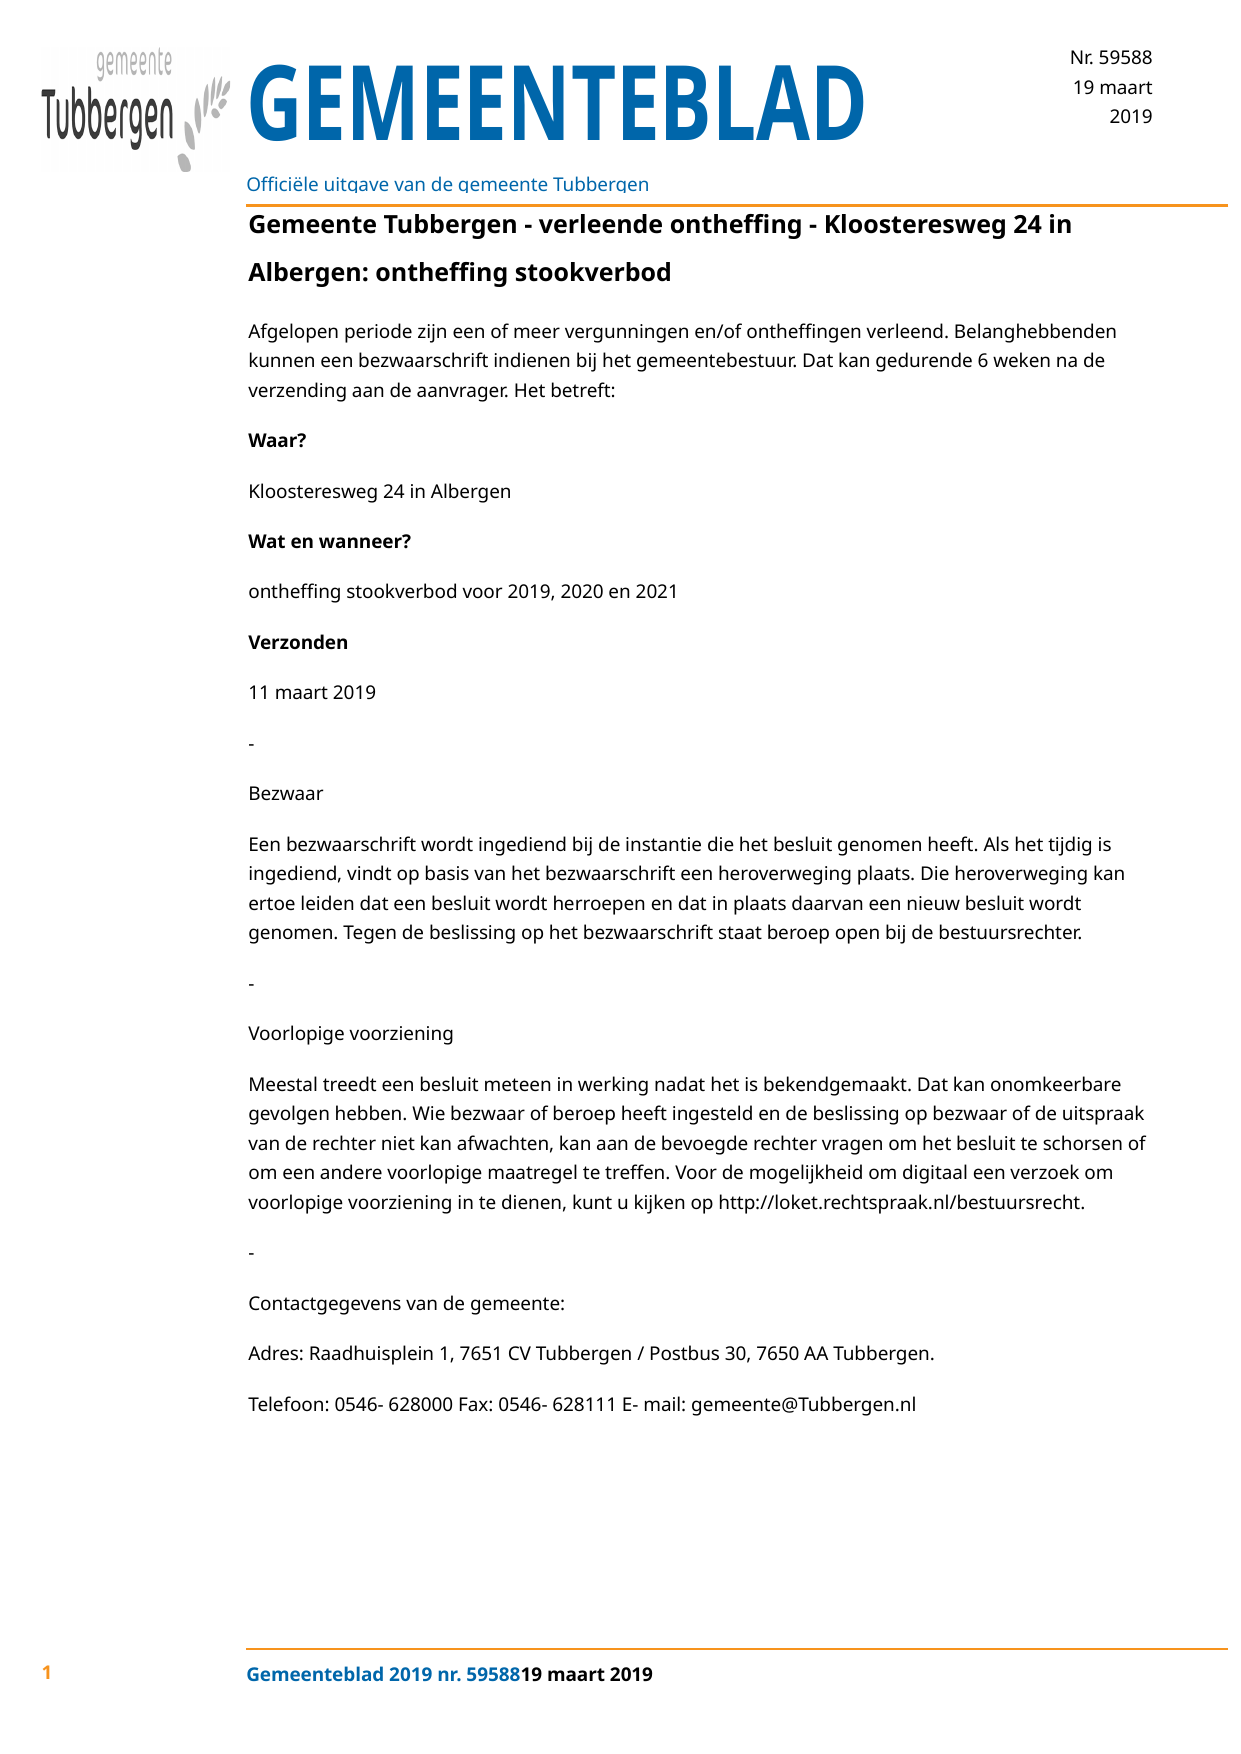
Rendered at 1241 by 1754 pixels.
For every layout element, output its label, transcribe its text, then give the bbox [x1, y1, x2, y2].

text 11 maart 2019 [248, 679, 1152, 705]
text - [248, 970, 1152, 996]
text Wat en wanneer? [248, 528, 1152, 554]
text Een bezwaarschrift wordt ingediend bij de instantie die het besluit genomen heeft. Als het tijdig is ingediend, vindt op basis van het bezwaarschrift een heroverweging plaats. Die heroverweging kan ertoe leiden dat een besluit wordt herroepen en dat in plaats daarvan een nieuw besluit wordt genomen. Tegen de beslissing op het bezwaarschrift staat beroep open bij de bestuursrechter. [248, 831, 1152, 945]
text ontheffing stookverbod voor 2019, 2020 en 2021 [248, 579, 1152, 604]
text - [248, 730, 1152, 756]
text Verzonden [248, 629, 1152, 655]
text Adres: Raadhuisplein 1, 7651 CV Tubbergen / Postbus 30, 7650 AA Tubbergen. [248, 1340, 1152, 1366]
text Waar? [248, 427, 1152, 453]
text Meestal treedt een besluit meteen in werking nadat het is bekendgemaakt. Dat kan onomkeerbare gevolgen hebben. Wie bezwaar of beroep heeft ingesteld en de beslissing op bezwaar of de uitspraak van de rechter niet kan afwachten, kan aan de bevoegde rechter vragen om het besluit te schorsen of om een andere voorlopige maatregel te treffen. Voor de mogelijkheid om digitaal een verzoek om voorlopige voorziening in te dienen, kunt u kijken op http://loket.rechtspraak.nl/bestuursrecht. [248, 1071, 1152, 1215]
picture [41, 47, 231, 172]
text Gemeente Tubbergen - verleende ontheffing - Kloosteresweg 24 in Albergen: ontheffing stookverbod [248, 207, 1152, 288]
text Voorlopige voorziening [248, 1020, 1152, 1046]
text - [248, 1239, 1152, 1265]
text Telefoon: 0546- 628000 Fax: 0546- 628111 E- mail: gemeente@Tubbergen.nl [248, 1391, 1152, 1417]
text Bezwaar [248, 780, 1152, 806]
text Kloosteresweg 24 in Albergen [248, 478, 1152, 504]
text Contactgegevens van de gemeente: [248, 1290, 1152, 1316]
text Afgelopen periode zijn een of meer vergunningen en/of ontheffingen verleend. Belanghebbenden kunnen een bezwaarschrift indienen bij het gemeentebestuur. Dat kan gedurende 6 weken na de verzending aan de aanvrager. Het betreft: [248, 318, 1152, 403]
